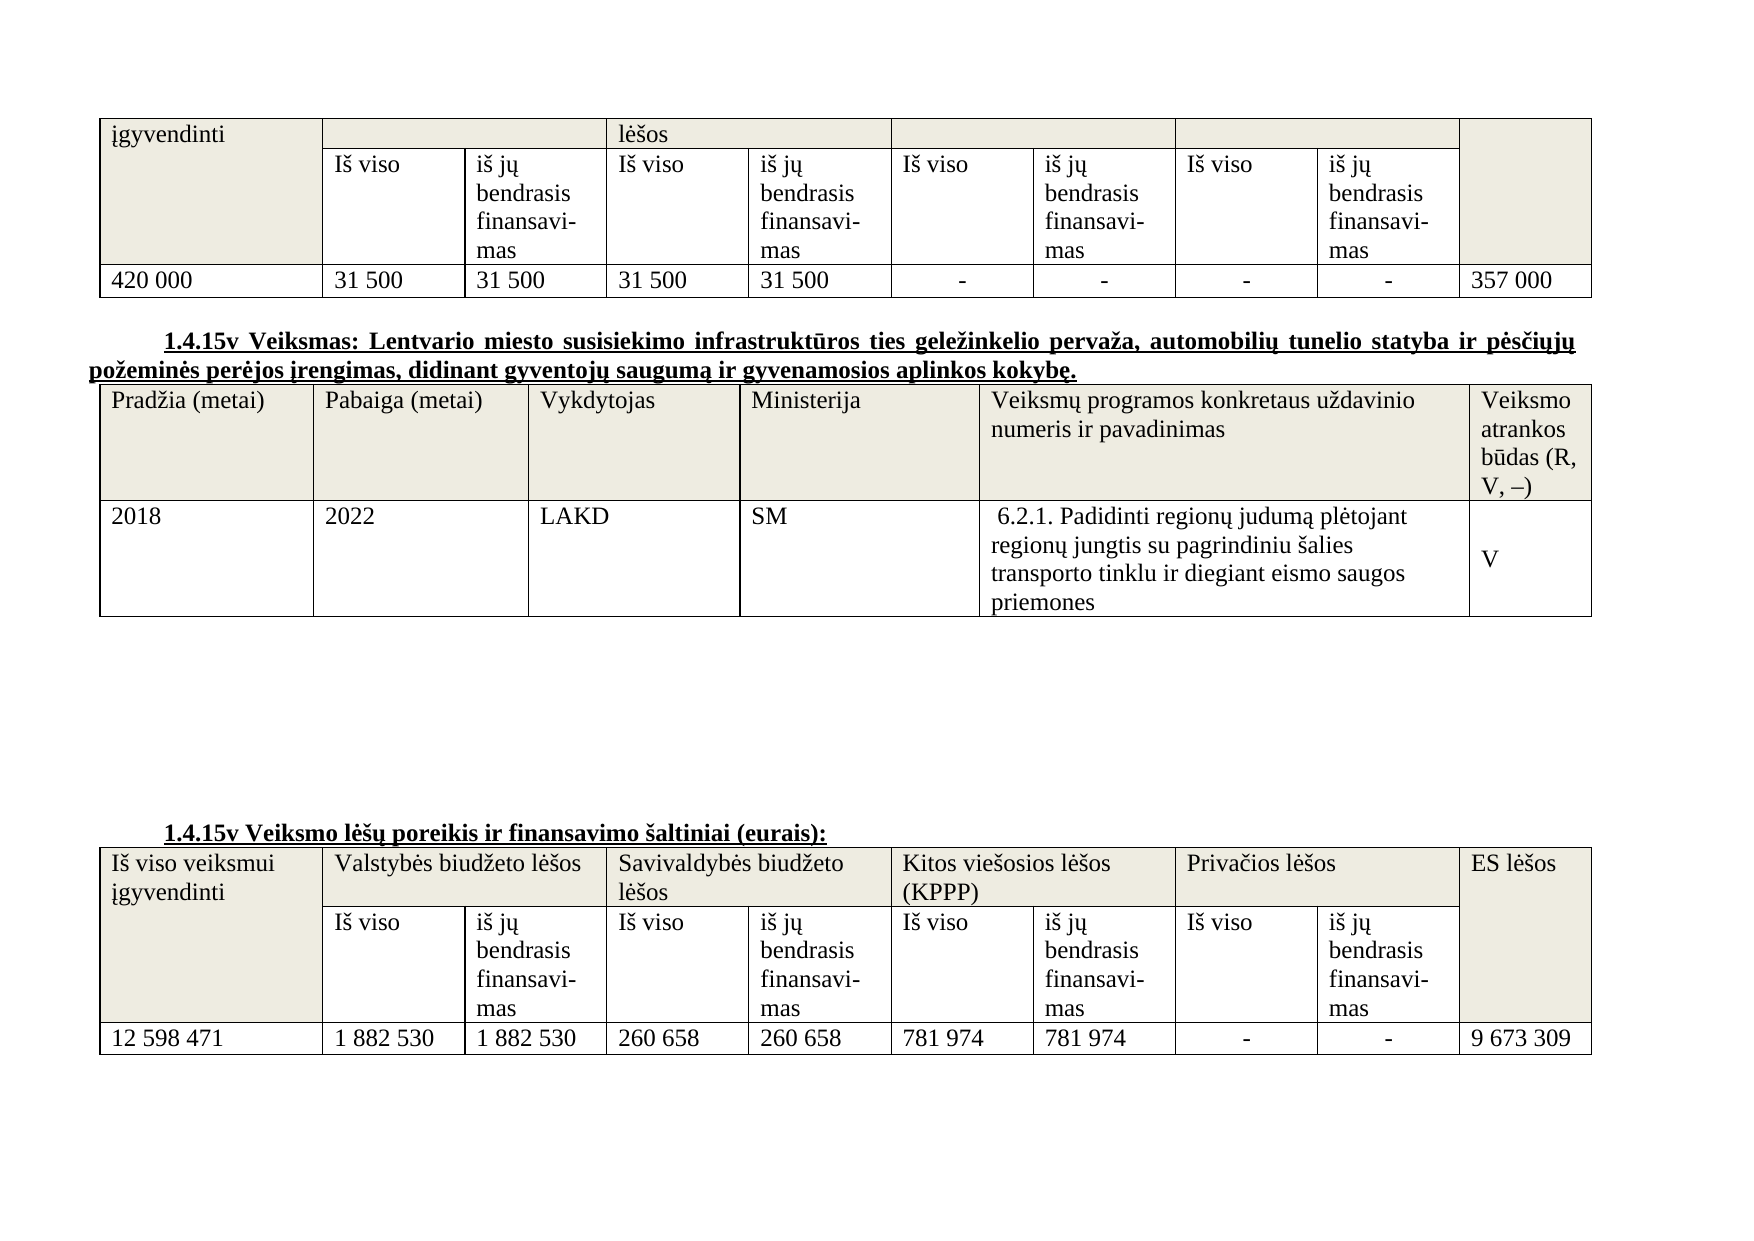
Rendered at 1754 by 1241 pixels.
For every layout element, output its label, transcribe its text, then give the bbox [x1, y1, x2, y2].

table_header Ministerija [741, 385, 979, 500]
table_cell 9 673 309 [1460, 1023, 1591, 1054]
table_cell 1 882 530 [323, 1023, 464, 1054]
table_cell - [1034, 265, 1175, 297]
table_cell 6.2.1. Padidinti regionų judumą plėtojant regionų jungtis su pagrindiniu šalies transporto tinklu ir diegiant eismo saugos priemones [980, 501, 1469, 616]
table_cell 781 974 [1034, 1023, 1175, 1054]
text 1.4.15v Veiksmo lėšų poreikis ir finansavimo šaltiniai (eurais): [89, 818, 1577, 847]
table_header Veiksmo atrankos būdas (R, V, –) [1470, 385, 1591, 500]
table_header [1460, 119, 1591, 264]
table_cell - [1176, 265, 1317, 297]
table_cell 357 000 [1460, 265, 1591, 297]
table_cell iš jų bendrasis finansavi- mas [1318, 907, 1459, 1022]
table_cell 31 500 [607, 265, 748, 297]
table_cell Iš viso [323, 907, 464, 1022]
table_cell 31 500 [466, 265, 606, 297]
table_cell 781 974 [892, 1023, 1033, 1054]
table_cell iš jų bendrasis finansavi- mas [749, 149, 891, 264]
table_cell Iš viso [607, 907, 748, 1022]
table_cell Iš viso [892, 149, 1033, 264]
table_header įgyvendinti [101, 119, 322, 264]
table_cell iš jų bendrasis finansavi- mas [466, 149, 606, 264]
table_cell - [1318, 265, 1459, 297]
table_header Kitos viešosios lėšos (KPPP) [892, 848, 1175, 906]
table_cell Iš viso [1176, 149, 1317, 264]
table_cell Iš viso [607, 149, 748, 264]
table_header Vykdytojas [529, 385, 739, 500]
table_cell 420 000 [101, 265, 322, 297]
table_header ES lėšos [1460, 848, 1591, 1022]
table_header Pabaiga (metai) [314, 385, 528, 500]
table_cell 260 658 [607, 1023, 748, 1054]
table_cell V [1470, 501, 1591, 616]
table_cell iš jų bendrasis finansavi- mas [749, 907, 891, 1022]
table_cell Iš viso [1176, 907, 1317, 1022]
table_cell 31 500 [749, 265, 891, 297]
table_header Valstybės biudžeto lėšos [323, 848, 606, 906]
table_cell Iš viso [892, 907, 1033, 1022]
table_header Savivaldybės biudžeto lėšos [607, 848, 891, 906]
table_cell iš jų bendrasis finansavi- mas [466, 907, 606, 1022]
table_header Privačios lėšos [1176, 848, 1459, 906]
table_cell LAKD [529, 501, 739, 616]
table_header Veiksmų programos konkretaus uždavinio numeris ir pavadinimas [980, 385, 1469, 500]
table_header [892, 119, 1175, 148]
table_header Pradžia (metai) [101, 385, 313, 500]
table_cell iš jų bendrasis finansavi- mas [1034, 907, 1175, 1022]
table_header Iš viso veiksmui įgyvendinti [101, 848, 322, 1022]
table_header lėšos [607, 119, 891, 148]
table_header [323, 119, 606, 148]
table_cell SM [741, 501, 979, 616]
text 1.4.15v Veiksmas: Lentvario miesto susisiekimo infrastruktūros ties geležinkelio pervaža, automobilių tunelio statyba ir pėsčiųjų požeminės perėjos įrengimas, didinant gyventojų saugumą ir gyvenamosios aplinkos kokybę. [89, 326, 1577, 384]
table_cell - [1176, 1023, 1317, 1054]
table_cell 2018 [101, 501, 313, 616]
table_cell 31 500 [323, 265, 464, 297]
table_cell 12 598 471 [101, 1023, 322, 1054]
table_header [1176, 119, 1459, 148]
table_cell 1 882 530 [466, 1023, 606, 1054]
table_cell iš jų bendrasis finansavi- mas [1034, 149, 1175, 264]
table_cell 2022 [314, 501, 528, 616]
table_cell iš jų bendrasis finansavi- mas [1318, 149, 1459, 264]
table_cell - [892, 265, 1033, 297]
table_cell - [1318, 1023, 1459, 1054]
table_cell Iš viso [323, 149, 464, 264]
table_cell 260 658 [749, 1023, 891, 1054]
